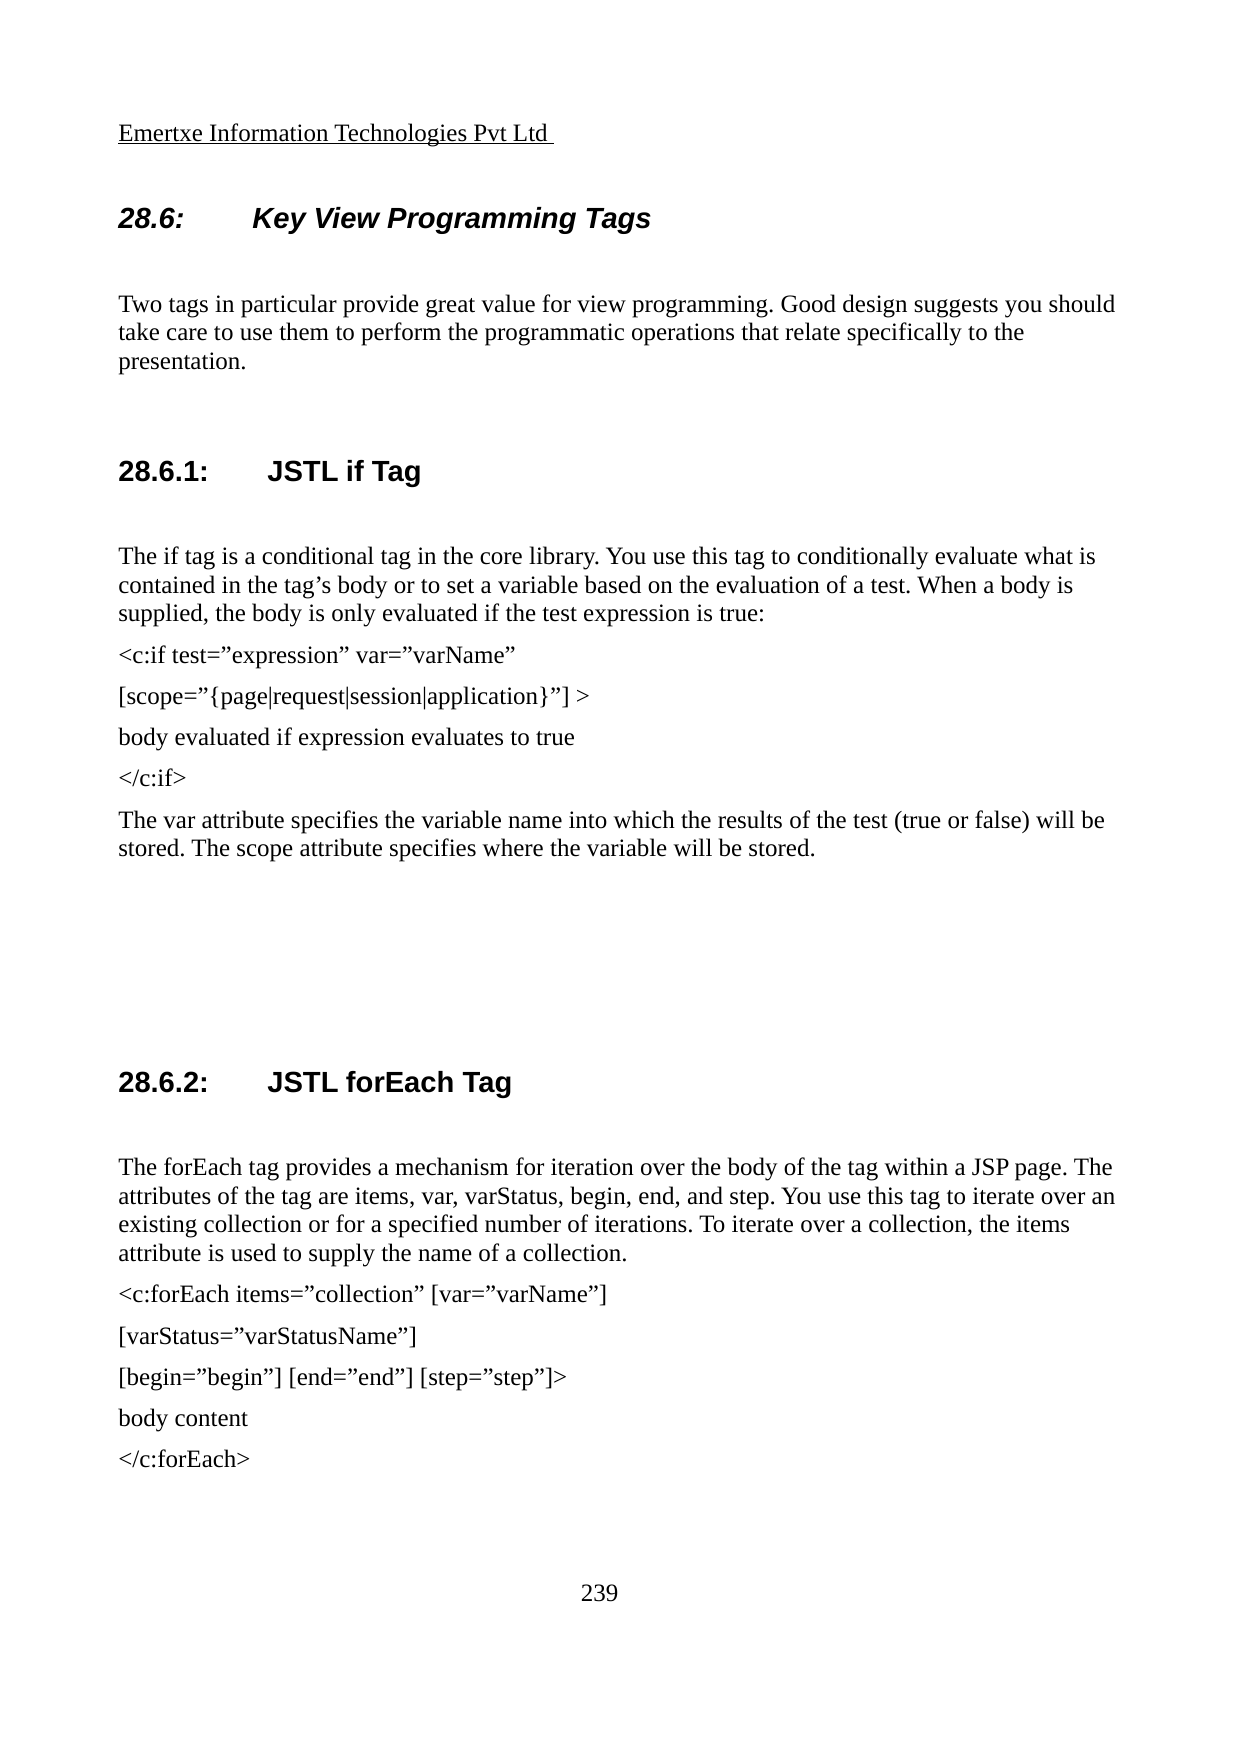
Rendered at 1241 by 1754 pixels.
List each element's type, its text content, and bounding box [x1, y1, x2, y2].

text Two tags in particular provide great value for view programming. Good design suggests you should take care to use them to perform the programmatic operations that relate specifically to the presentation. [118, 289, 1122, 375]
text The if tag is a conditional tag in the core library. You use this tag to conditionally evaluate what is contained in the tag’s body or to set a variable based on the evaluation of a test. When a body is supplied, the body is only evaluated if the test expression is true: [118, 541, 1122, 627]
subtitle JSTL if Tag [118, 454, 1122, 487]
text <c:if test=”expression” var=”varName” [118, 640, 1122, 668]
subtitle Key View Programming Tags [118, 201, 1122, 235]
text body evaluated if expression evaluates to true [118, 722, 1122, 751]
text [scope=”{page|request|session|application}”] > [118, 681, 1122, 710]
text [varStatus=”varStatusName”] [118, 1321, 1122, 1349]
text The var attribute specifies the variable name into which the results of the test (true or false) will be stored. The scope attribute specifies where the variable will be stored. [118, 805, 1122, 862]
text [begin=”begin”] [end=”end”] [step=”step”]> [118, 1362, 1122, 1391]
text </c:forEach> [118, 1444, 1122, 1473]
text body content [118, 1403, 1122, 1432]
text The forEach tag provides a mechanism for iteration over the body of the tag within a JSP page. The attributes of the tag are items, var, varStatus, begin, end, and step. You use this tag to iterate over an existing collection or for a specified number of iterations. To iterate over a collection, the items attribute is used to supply the name of a collection. [118, 1152, 1122, 1267]
text </c:if> [118, 763, 1122, 792]
text <c:forEach items=”collection” [var=”varName”] [118, 1279, 1122, 1308]
subtitle JSTL forEach Tag [118, 1065, 1122, 1098]
